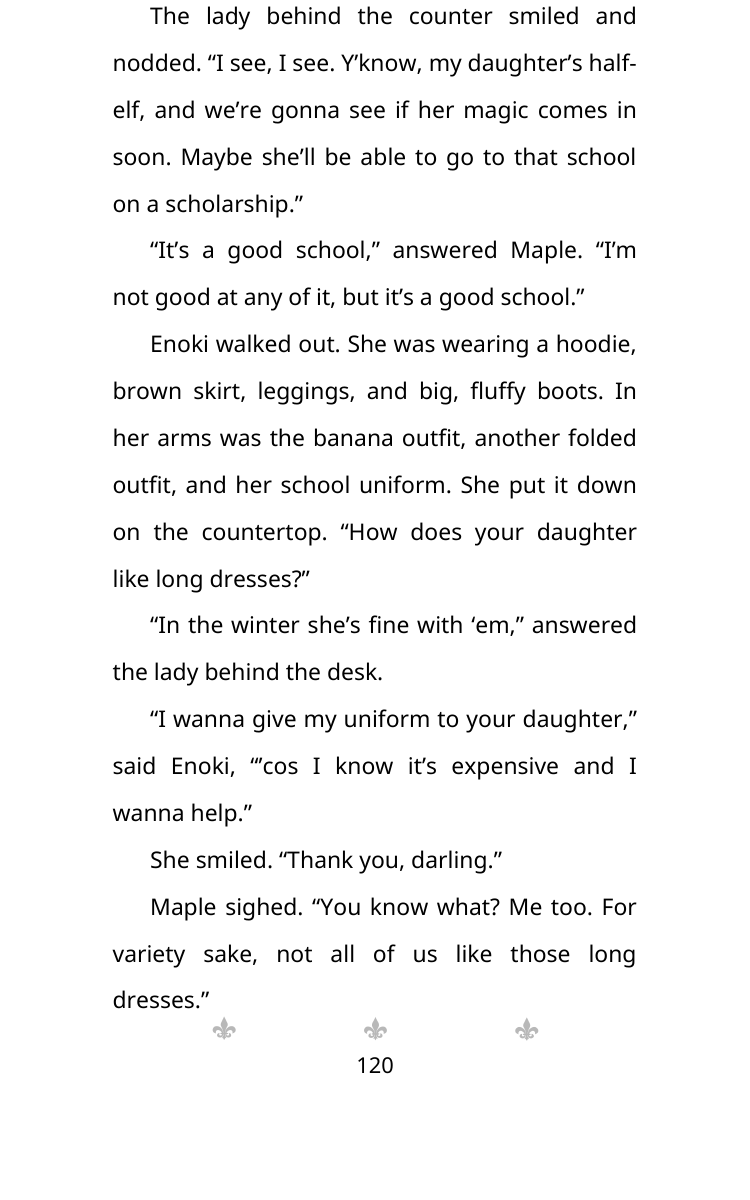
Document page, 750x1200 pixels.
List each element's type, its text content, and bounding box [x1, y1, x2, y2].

text “It’s a good school,” answered Maple. “I’m not good at any of it, but it’s a good school.” [112, 234, 637, 312]
text “I wanna give my uniform to your daughter,” said Enoki, “’cos I know it’s expensive and I wanna help.” [112, 703, 637, 828]
text The lady behind the counter smiled and nodded. “I see, I see. Y’know, my daughter’s half-elf, and we’re gonna see if her magic comes in soon. Maybe she’ll be able to go to that school on a scholarship.” [112, 0, 637, 219]
text “In the winter she’s fine with ‘em,” answered the lady behind the desk. [112, 609, 637, 687]
text Maple sighed. “You know what? Me too. For variety sake, not all of us like those long dresses.” [112, 891, 637, 1016]
text Enoki walked out. She was wearing a hoodie, brown skirt, leggings, and big, fluffy boots. In her arms was the banana outfit, another folded outfit, and her school uniform. She put it down on the countertop. “How does your daughter like long dresses?” [112, 328, 637, 594]
text She smiled. “Thank you, darling.” [112, 844, 637, 875]
